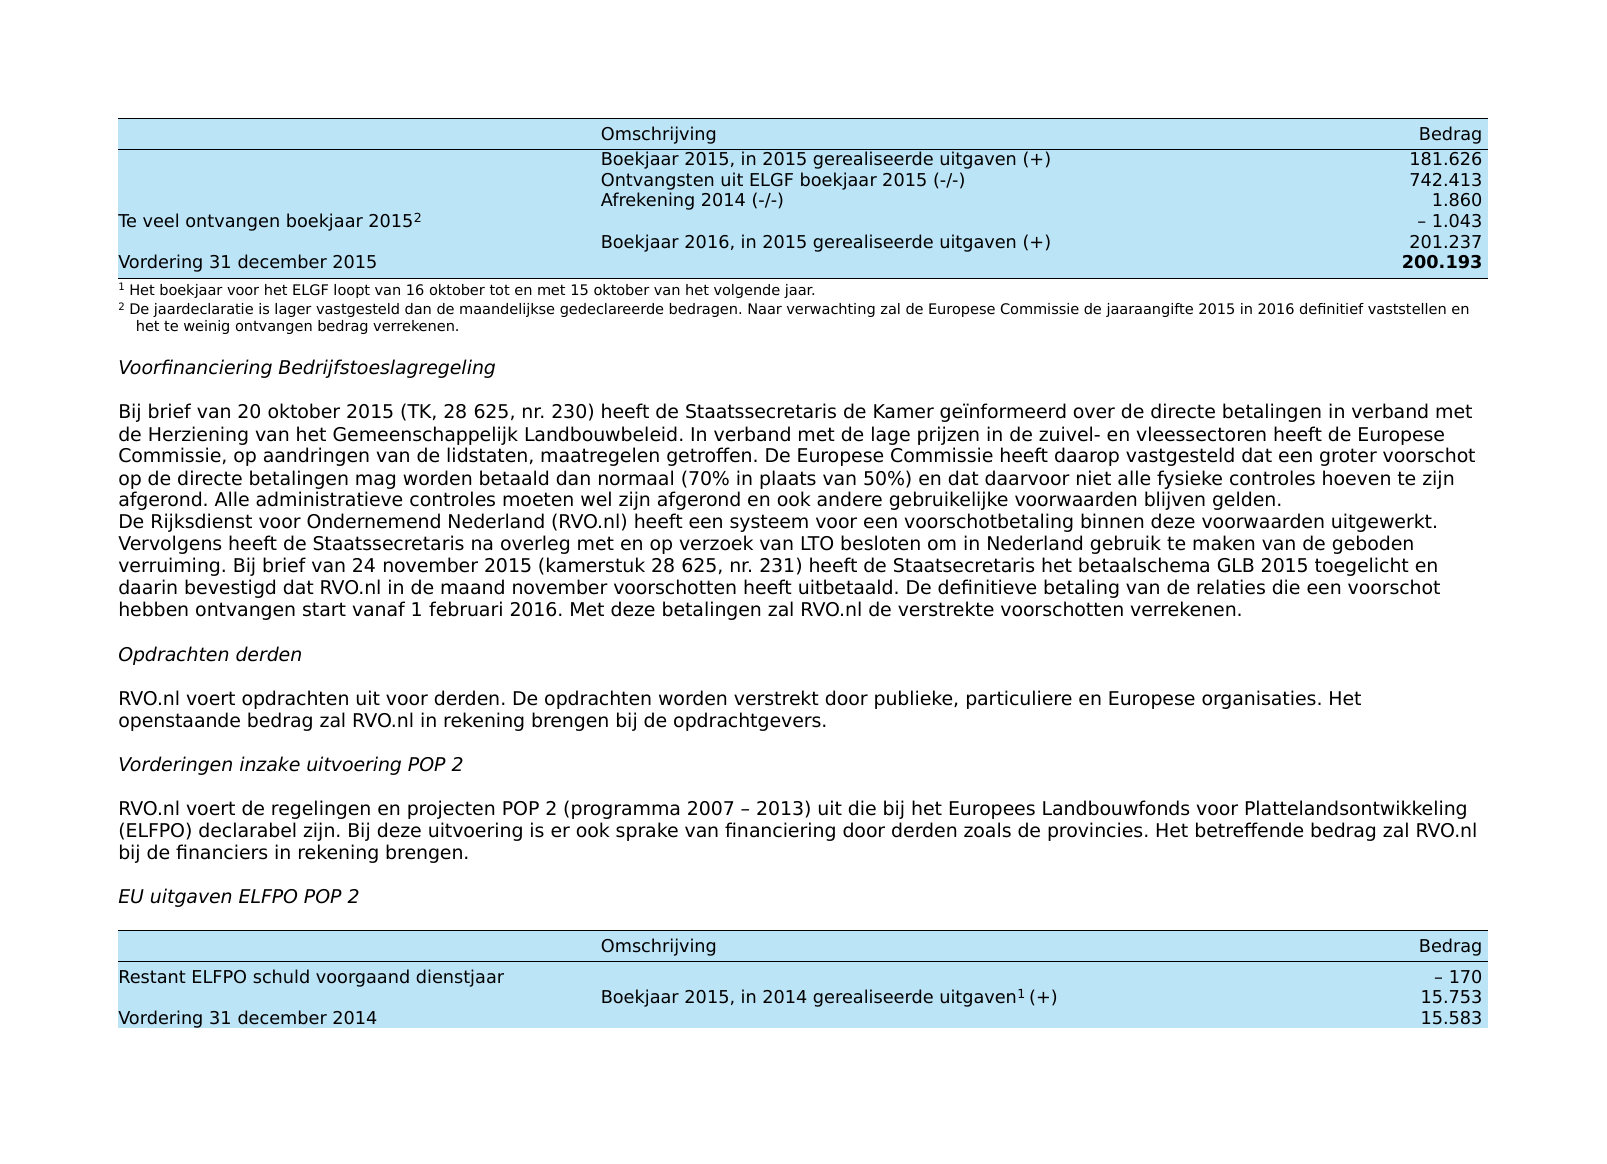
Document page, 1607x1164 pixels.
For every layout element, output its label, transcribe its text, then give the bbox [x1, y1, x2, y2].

table_cell 1 Het boekjaar voor het ELGF loopt van 16 oktober tot en met 15 oktober van het volgende jaar. 2 De jaardeclaratie is lager vastgesteld dan de maandelijkse gedeclareerde bedragen. Naar verwachting zal de Europese Commissie de jaaraangifte 2015 in 2016 definitief vaststellen en het te weinig ontvangen bedrag verrekenen. [118, 279, 1488, 335]
table_header Omschrijving [595, 119, 1131, 149]
table_cell 15.583 [1131, 1008, 1488, 1028]
table_cell 181.626 [1131, 150, 1488, 170]
table_header Bedrag [1131, 119, 1488, 149]
table_header [118, 931, 594, 961]
table_cell – 1.043 [1131, 211, 1488, 232]
table_cell [118, 987, 594, 1008]
text Bij brief van 20 oktober 2015 (TK, 28 625, nr. 230) heeft de Staatssecretaris de Kamer geïnformeerd over de directe betalingen in verband met de Herziening van het Gemeenschappelijk Landbouwbeleid. In verband met de lage prijzen in de zuivel- en vleessectoren heeft de Europese Commissie, op aandringen van de lidstaten, maatregelen getroffen. De Europese Commissie heeft daarop vastgesteld dat een groter voorschot op de directe betalingen mag worden betaald dan normaal (70% in plaats van 50%) en dat daarvoor niet alle fysieke controles hoeven te zijn afgerond. Alle administratieve controles moeten wel zijn afgerond en ook andere gebruikelijke voorwaarden blijven gelden. [118, 401, 1488, 511]
table_cell [118, 232, 594, 252]
table_cell Boekjaar 2016, in 2015 gerealiseerde uitgaven (+) [595, 232, 1131, 252]
table_cell Restant ELFPO schuld voorgaand dienstjaar [118, 962, 1131, 987]
table_cell 15.753 [1131, 987, 1488, 1008]
subtitle Voorfinanciering Bedrijfstoeslagregeling [118, 357, 1488, 379]
table_header Omschrijving [595, 931, 1131, 961]
table_cell Boekjaar 2015, in 2015 gerealiseerde uitgaven (+) [595, 150, 1131, 170]
table_cell 1.860 [1131, 190, 1488, 211]
table_cell [118, 150, 594, 170]
table_cell [118, 170, 594, 190]
table_cell Boekjaar 2015, in 2014 gerealiseerde uitgaven1(+) [595, 987, 1131, 1008]
text RVO.nl voert opdrachten uit voor derden. De opdrachten worden verstrekt door publieke, particuliere en Europese organisaties. Het openstaande bedrag zal RVO.nl in rekening brengen bij de opdrachtgevers. [118, 688, 1488, 732]
subtitle Vorderingen inzake uitvoering POP 2 [118, 754, 1488, 776]
subtitle EU uitgaven ELFPO POP 2 [118, 886, 1488, 908]
table_cell – 170 [1131, 962, 1488, 987]
table_cell 201.237 [1131, 232, 1488, 252]
text De Rijksdienst voor Ondernemend Nederland (RVO.nl) heeft een systeem voor een voorschotbetaling binnen deze voorwaarden uitgewerkt. Vervolgens heeft de Staatssecretaris na overleg met en op verzoek van LTO besloten om in Nederland gebruik te maken van de geboden verruiming. Bij brief van 24 november 2015 (kamerstuk 28 625, nr. 231) heeft de Staatsecretaris het betaalschema GLB 2015 toegelicht en daarin bevestigd dat RVO.nl in de maand november voorschotten heeft uitbetaald. De definitieve betaling van de relaties die een voorschot hebben ontvangen start vanaf 1 februari 2016. Met deze betalingen zal RVO.nl de verstrekte voorschotten verrekenen. [118, 511, 1488, 621]
table_cell [118, 190, 594, 211]
table_cell Vordering 31 december 2015 [118, 252, 1131, 278]
subtitle Opdrachten derden [118, 643, 1488, 665]
table_cell Te veel ontvangen boekjaar 20152 [118, 211, 594, 232]
table_cell 200.193 [1131, 252, 1488, 278]
table_cell [595, 211, 1131, 232]
table_cell Ontvangsten uit ELGF boekjaar 2015 (-/-) [595, 170, 1131, 190]
table_cell Afrekening 2014 (-/-) [595, 190, 1131, 211]
table_header [118, 119, 594, 149]
table_cell Vordering 31 december 2014 [118, 1008, 594, 1028]
table_header Bedrag [1131, 931, 1488, 961]
text RVO.nl voert de regelingen en projecten POP 2 (programma 2007 – 2013) uit die bij het Europees Landbouwfonds voor Plattelandsontwikkeling (ELFPO) declarabel zijn. Bij deze uitvoering is er ook sprake van financiering door derden zoals de provincies. Het betreffende bedrag zal RVO.nl bij de financiers in rekening brengen. [118, 798, 1488, 864]
table_cell [595, 1008, 1131, 1028]
table_cell 742.413 [1131, 170, 1488, 190]
